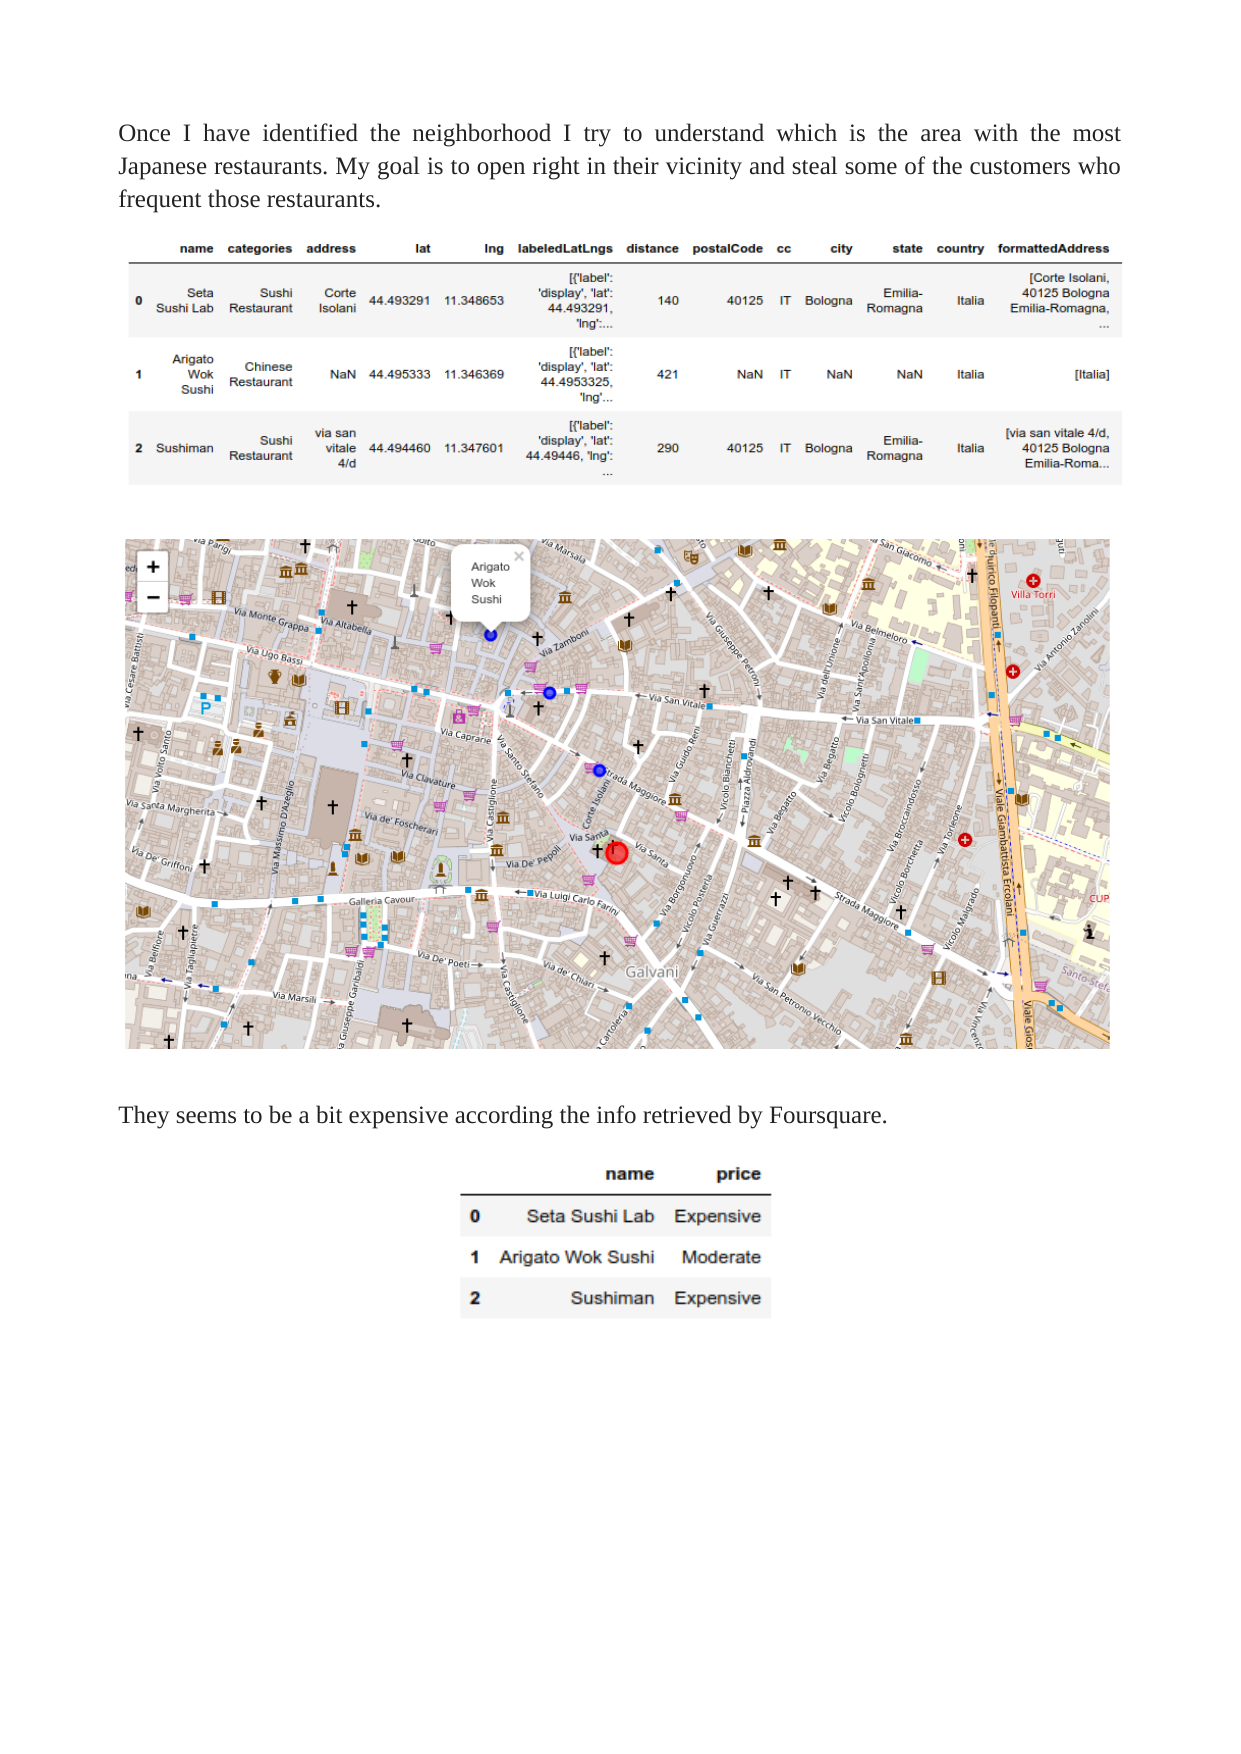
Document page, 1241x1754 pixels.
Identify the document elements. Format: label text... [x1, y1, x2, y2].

picture [118, 231, 1123, 486]
text Once I have identified the neighborhood I try to understand which is the area with the most Japanese restaurants. My goal is to open right in their vicinity and steal some of the customers who frequent those restaurants. [118, 118, 1122, 213]
text They seems to be a bit expensive according the info retrieved by Foursquare. [118, 1100, 1122, 1129]
picture [118, 537, 1123, 1049]
picture [456, 1148, 784, 1328]
